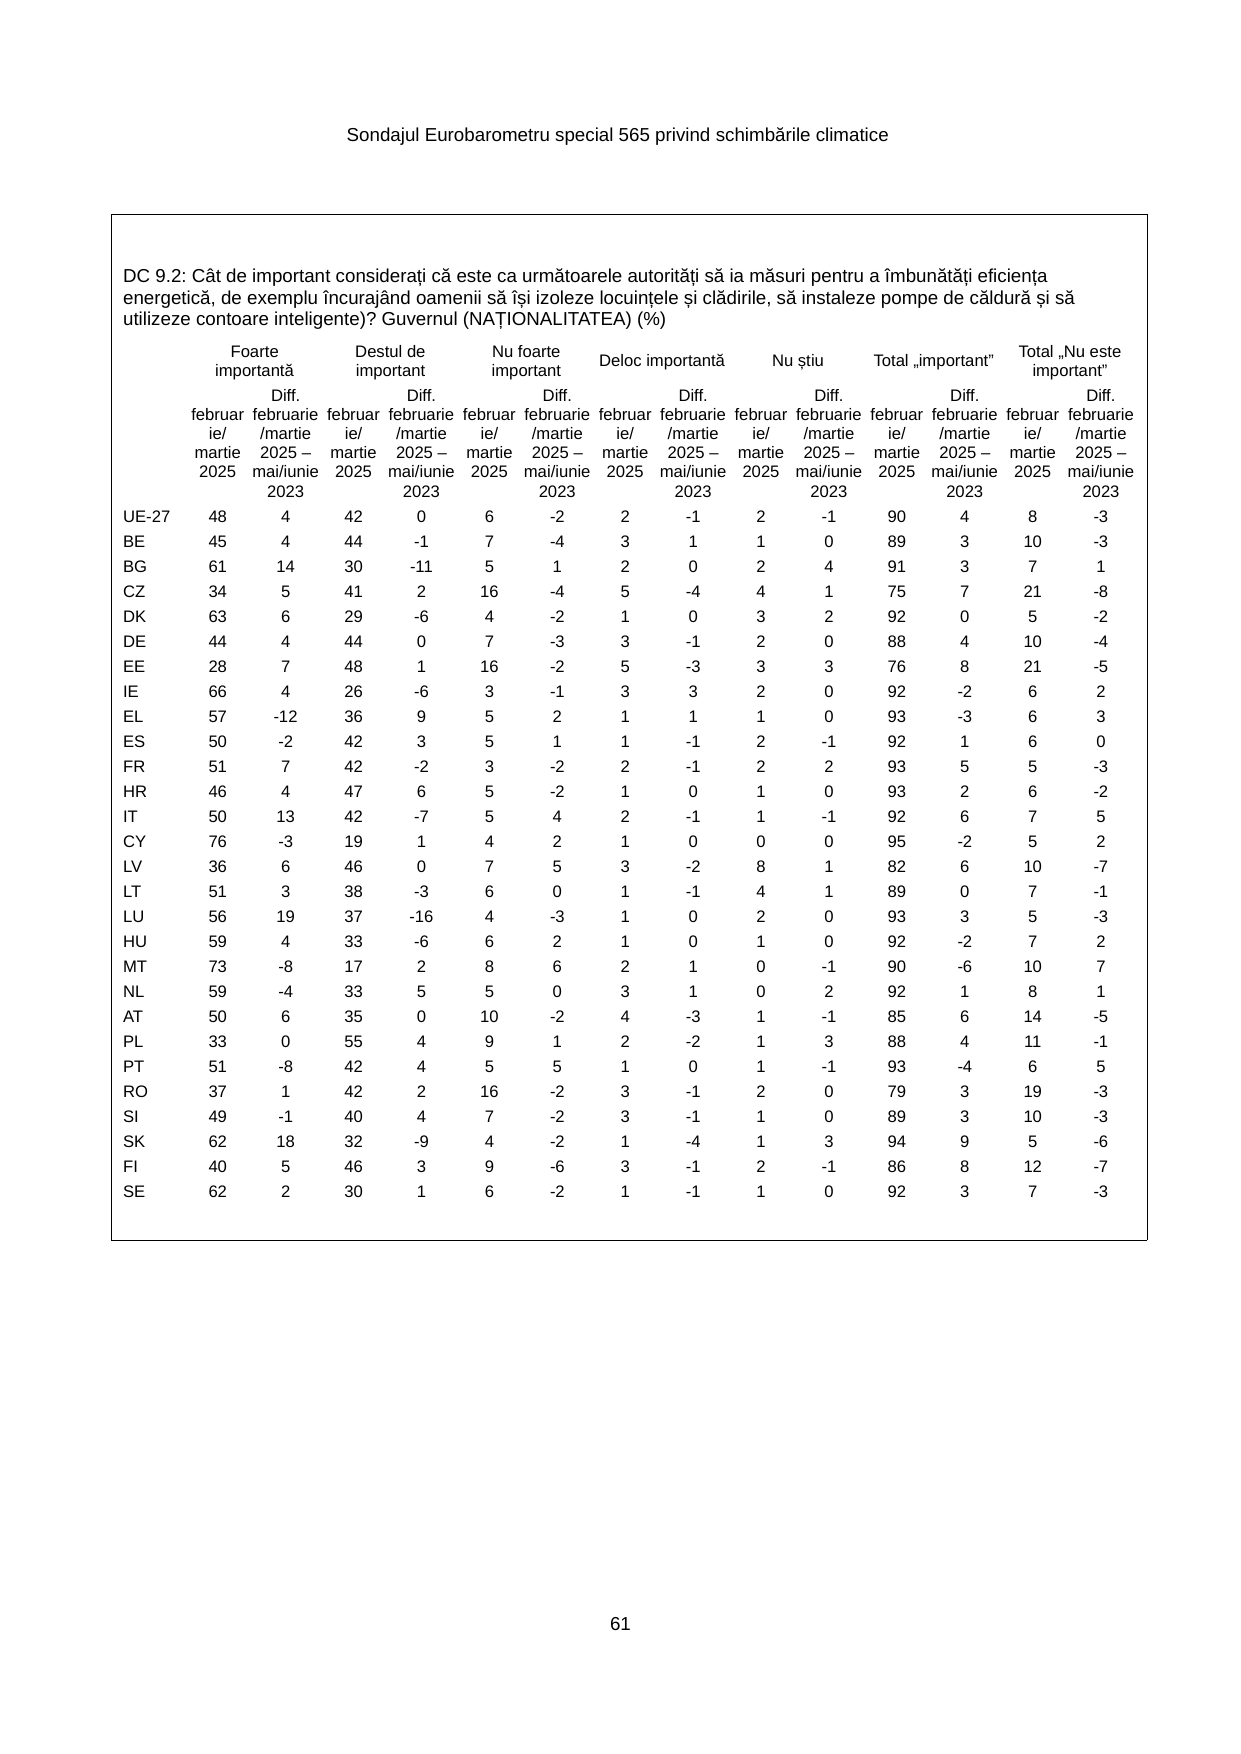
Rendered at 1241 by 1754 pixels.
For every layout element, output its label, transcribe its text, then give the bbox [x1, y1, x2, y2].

table_cell 42 [322, 804, 384, 828]
table_cell 0 [792, 529, 866, 553]
table_cell 5 [384, 979, 458, 1003]
table_cell -3 [1064, 754, 1138, 778]
table_cell 6 [520, 954, 594, 978]
table_cell 2 [384, 579, 458, 603]
table_cell 16 [458, 1079, 520, 1103]
table_cell 5 [249, 1154, 322, 1178]
table_cell 10 [1001, 854, 1063, 878]
table_cell 14 [249, 554, 322, 578]
table_cell -1 [656, 879, 730, 903]
table_cell 5 [1001, 829, 1063, 853]
table_cell 2 [1064, 679, 1138, 703]
table_cell 6 [928, 804, 1001, 828]
table_cell 93 [866, 754, 928, 778]
table_cell DE [120, 629, 186, 653]
table_cell 44 [322, 529, 384, 553]
table_cell -7 [384, 804, 458, 828]
table_cell -4 [249, 979, 322, 1003]
table_cell -1 [792, 729, 866, 753]
table_cell 2 [730, 629, 792, 653]
table_cell 19 [322, 829, 384, 853]
table_cell -7 [1064, 854, 1138, 878]
table_cell -1 [792, 1154, 866, 1178]
table_cell 6 [1001, 729, 1063, 753]
table_cell -8 [249, 954, 322, 978]
table_cell 50 [186, 1004, 248, 1028]
table_cell CZ [120, 579, 186, 603]
table_cell 86 [866, 1154, 928, 1178]
table_cell 1 [656, 954, 730, 978]
table_cell 92 [866, 679, 928, 703]
table_cell 3 [594, 1154, 656, 1178]
table_cell 3 [656, 679, 730, 703]
table_cell 4 [249, 629, 322, 653]
table_cell 3 [384, 1154, 458, 1178]
table_cell 3 [792, 654, 866, 678]
table_cell -1 [656, 754, 730, 778]
table_cell -3 [1064, 529, 1138, 553]
table_cell 0 [792, 829, 866, 853]
table_cell 21 [1001, 579, 1063, 603]
table_cell 92 [866, 729, 928, 753]
table_cell -1 [656, 1154, 730, 1178]
table_cell 7 [458, 529, 520, 553]
table_cell -6 [384, 604, 458, 628]
table_cell 10 [458, 1004, 520, 1028]
table_cell 6 [1001, 779, 1063, 803]
table_cell -1 [792, 1004, 866, 1028]
table_cell 2 [730, 504, 792, 528]
table_cell 4 [249, 679, 322, 703]
table_cell NL [120, 979, 186, 1003]
table_cell 0 [656, 604, 730, 628]
table_cell 16 [458, 654, 520, 678]
table_cell 4 [249, 779, 322, 803]
table_cell 1 [730, 779, 792, 803]
table_cell 10 [1001, 954, 1063, 978]
table_cell 12 [1001, 1154, 1063, 1178]
table_cell 9 [458, 1154, 520, 1178]
table_cell 61 [186, 554, 248, 578]
table_cell 85 [866, 1004, 928, 1028]
table_cell -9 [384, 1129, 458, 1153]
table_cell 46 [322, 854, 384, 878]
table_cell 55 [322, 1029, 384, 1053]
table_cell -2 [520, 779, 594, 803]
table_cell -1 [384, 529, 458, 553]
table_cell Diff. februarie/martie 2025 – mai/iunie 2023 [249, 383, 322, 503]
table_cell 19 [1001, 1079, 1063, 1103]
table_cell -2 [520, 1004, 594, 1028]
table_cell 6 [249, 1004, 322, 1028]
table_cell ES [120, 729, 186, 753]
table_cell -4 [520, 579, 594, 603]
table_cell 4 [384, 1029, 458, 1053]
table_cell 6 [384, 779, 458, 803]
table_cell -6 [384, 929, 458, 953]
table_cell 1 [730, 1129, 792, 1153]
table_cell Nu foarte important [458, 339, 594, 383]
table_cell 75 [866, 579, 928, 603]
table_cell 73 [186, 954, 248, 978]
table_cell 0 [792, 1179, 866, 1203]
table_cell -2 [656, 854, 730, 878]
table_cell 62 [186, 1179, 248, 1203]
table_cell 2 [594, 554, 656, 578]
table_cell 0 [656, 779, 730, 803]
table_cell 2 [730, 1154, 792, 1178]
table_cell 2 [384, 954, 458, 978]
table_cell 93 [866, 779, 928, 803]
table_cell 36 [186, 854, 248, 878]
table_cell 6 [1001, 679, 1063, 703]
table_cell 1 [730, 1054, 792, 1078]
table_cell 50 [186, 729, 248, 753]
table_cell 1 [594, 879, 656, 903]
table_cell 42 [322, 504, 384, 528]
table_cell -16 [384, 904, 458, 928]
table_cell RO [120, 1079, 186, 1103]
table_cell 5 [249, 579, 322, 603]
table_cell 0 [730, 954, 792, 978]
table_cell 42 [322, 754, 384, 778]
table_cell Total „Nu este important” [1001, 339, 1138, 383]
table_cell FI [120, 1154, 186, 1178]
table_cell 1 [594, 779, 656, 803]
table_cell 56 [186, 904, 248, 928]
table_cell 42 [322, 1079, 384, 1103]
table_cell 62 [186, 1129, 248, 1153]
table_cell 4 [384, 1054, 458, 1078]
table_cell 10 [1001, 629, 1063, 653]
table_cell 1 [520, 729, 594, 753]
table_cell 93 [866, 904, 928, 928]
table_cell 2 [792, 979, 866, 1003]
table_cell 40 [322, 1104, 384, 1128]
table_cell 90 [866, 504, 928, 528]
table_cell Diff. februarie/martie 2025 – mai/iunie 2023 [792, 383, 866, 503]
table_cell 4 [458, 1129, 520, 1153]
table_cell 28 [186, 654, 248, 678]
table_cell -1 [656, 1179, 730, 1203]
table_cell 5 [520, 1054, 594, 1078]
table_cell 4 [458, 829, 520, 853]
table_cell 6 [1001, 1054, 1063, 1078]
table_cell 59 [186, 979, 248, 1003]
table_cell -2 [384, 754, 458, 778]
table_cell 0 [656, 929, 730, 953]
table_cell 2 [384, 1079, 458, 1103]
table_cell -3 [656, 1004, 730, 1028]
table_cell 5 [1064, 804, 1138, 828]
table_cell 4 [520, 804, 594, 828]
table_cell 93 [866, 1054, 928, 1078]
table_cell 82 [866, 854, 928, 878]
table_cell -2 [249, 729, 322, 753]
table_cell 1 [594, 829, 656, 853]
table_cell 2 [792, 604, 866, 628]
table_cell 51 [186, 1054, 248, 1078]
table_cell -3 [1064, 504, 1138, 528]
table_cell 40 [186, 1154, 248, 1178]
table_cell LU [120, 904, 186, 928]
table_cell 5 [458, 779, 520, 803]
table_cell 1 [249, 1079, 322, 1103]
table_cell 46 [186, 779, 248, 803]
table_cell 2 [730, 754, 792, 778]
table_cell 3 [1064, 704, 1138, 728]
table_cell -4 [928, 1054, 1001, 1078]
table_cell 59 [186, 929, 248, 953]
table_cell 7 [1001, 804, 1063, 828]
table_cell februarie/martie 2025 [1001, 383, 1063, 503]
table_cell -1 [249, 1104, 322, 1128]
table_cell 2 [594, 754, 656, 778]
table_cell 1 [594, 1129, 656, 1153]
table_cell 44 [322, 629, 384, 653]
table_cell 0 [792, 904, 866, 928]
table_cell 66 [186, 679, 248, 703]
table_cell -1 [656, 804, 730, 828]
table_cell 3 [458, 754, 520, 778]
table_cell 6 [458, 879, 520, 903]
table_cell 1 [656, 979, 730, 1003]
table_cell 8 [1001, 504, 1063, 528]
table_cell -2 [928, 829, 1001, 853]
table_cell 5 [1001, 604, 1063, 628]
table_cell 1 [1064, 979, 1138, 1003]
table_cell -2 [520, 654, 594, 678]
table_cell 10 [1001, 529, 1063, 553]
table_cell MT [120, 954, 186, 978]
table_cell 2 [594, 804, 656, 828]
table_cell 1 [594, 929, 656, 953]
table_cell -3 [928, 704, 1001, 728]
table_cell -1 [1064, 1029, 1138, 1053]
table_cell februarie/martie 2025 [866, 383, 928, 503]
table_cell 8 [928, 1154, 1001, 1178]
table_cell 2 [594, 1029, 656, 1053]
table_cell 1 [730, 1004, 792, 1028]
table_cell 90 [866, 954, 928, 978]
table_cell 37 [322, 904, 384, 928]
table_cell 5 [458, 704, 520, 728]
table_cell 36 [322, 704, 384, 728]
table_cell -5 [1064, 1004, 1138, 1028]
table_cell 3 [730, 654, 792, 678]
table_cell 1 [792, 879, 866, 903]
table_cell -6 [1064, 1129, 1138, 1153]
table_cell -3 [1064, 1079, 1138, 1103]
table_cell 88 [866, 1029, 928, 1053]
table_cell -4 [1064, 629, 1138, 653]
table_cell -3 [1064, 1104, 1138, 1128]
table_cell 3 [928, 554, 1001, 578]
table_cell IE [120, 679, 186, 703]
table_cell 2 [928, 779, 1001, 803]
table_cell 0 [928, 879, 1001, 903]
table_cell 6 [928, 1004, 1001, 1028]
table_cell 2 [792, 754, 866, 778]
table_cell 0 [656, 829, 730, 853]
table_cell -3 [249, 829, 322, 853]
table_cell -7 [1064, 1154, 1138, 1178]
table_cell 5 [594, 654, 656, 678]
table_cell 5 [1001, 754, 1063, 778]
table_cell -2 [520, 1104, 594, 1128]
table_cell LV [120, 854, 186, 878]
table_cell 7 [249, 754, 322, 778]
table_cell -2 [520, 754, 594, 778]
table_cell 0 [249, 1029, 322, 1053]
table_cell 0 [384, 1004, 458, 1028]
table_cell -8 [249, 1054, 322, 1078]
table_cell 1 [792, 579, 866, 603]
table_cell 1 [594, 904, 656, 928]
table_cell 7 [458, 1104, 520, 1128]
table_cell 6 [458, 1179, 520, 1203]
table_cell 1 [384, 829, 458, 853]
table_cell 0 [792, 1079, 866, 1103]
table_cell februarie/martie 2025 [594, 383, 656, 503]
table_cell -3 [384, 879, 458, 903]
table_cell 2 [520, 704, 594, 728]
table_cell 18 [249, 1129, 322, 1153]
table_cell 7 [1001, 554, 1063, 578]
table_cell 89 [866, 529, 928, 553]
table_cell IT [120, 804, 186, 828]
table_cell -1 [1064, 879, 1138, 903]
table_cell 2 [730, 554, 792, 578]
table_cell Deloc importantă [594, 339, 730, 383]
table_cell Nu știu [730, 339, 866, 383]
table_header DC 9.2: Cât de important considerați că este ca următoarele autorități să ia măsuri pentru a îmbunătăți eficiența energetică, de exemplu încurajând oamenii să își izoleze locuințele și clădirile, să instaleze pompe de căldură și să utilizeze contoare inteligente)? Guvernul (NAȚIONALITATEA) (%) [120, 256, 1138, 338]
table_cell 2 [520, 929, 594, 953]
table_cell 1 [520, 554, 594, 578]
table_cell 0 [792, 629, 866, 653]
table_cell 5 [520, 854, 594, 878]
table_cell 0 [384, 629, 458, 653]
table_cell 7 [1001, 879, 1063, 903]
table_cell 5 [594, 579, 656, 603]
table_cell Diff. februarie/martie 2025 – mai/iunie 2023 [520, 383, 594, 503]
table_cell 1 [656, 529, 730, 553]
table_cell -1 [656, 729, 730, 753]
table_cell 14 [1001, 1004, 1063, 1028]
table_cell 5 [458, 554, 520, 578]
table_cell 3 [928, 904, 1001, 928]
table_cell Diff. februarie/martie 2025 – mai/iunie 2023 [656, 383, 730, 503]
table_cell 1 [656, 704, 730, 728]
table_cell 4 [730, 879, 792, 903]
table_cell 4 [384, 1104, 458, 1128]
table_cell 3 [458, 679, 520, 703]
table_cell UE-27 [120, 504, 186, 528]
table_cell 19 [249, 904, 322, 928]
table_cell 4 [730, 579, 792, 603]
table_cell -1 [656, 629, 730, 653]
table_cell 4 [928, 1029, 1001, 1053]
table_cell februarie/martie 2025 [458, 383, 520, 503]
table_cell 49 [186, 1104, 248, 1128]
table_cell 3 [249, 879, 322, 903]
table_cell 0 [656, 554, 730, 578]
table_cell 57 [186, 704, 248, 728]
table_cell 7 [249, 654, 322, 678]
table_cell 42 [322, 729, 384, 753]
table_cell -1 [792, 954, 866, 978]
table_cell DK [120, 604, 186, 628]
table_cell 2 [730, 729, 792, 753]
table_cell -1 [520, 679, 594, 703]
table_cell -12 [249, 704, 322, 728]
table_cell 47 [322, 779, 384, 803]
table_cell 0 [792, 779, 866, 803]
table_cell 92 [866, 604, 928, 628]
table_cell [120, 383, 186, 503]
table_cell 1 [730, 929, 792, 953]
table_cell Diff. februarie/martie 2025 – mai/iunie 2023 [384, 383, 458, 503]
table_cell 32 [322, 1129, 384, 1153]
table_cell 33 [186, 1029, 248, 1053]
table_cell -1 [656, 504, 730, 528]
table_cell 44 [186, 629, 248, 653]
table_cell -1 [656, 1104, 730, 1128]
table_cell BE [120, 529, 186, 553]
table_cell BG [120, 554, 186, 578]
table_cell 50 [186, 804, 248, 828]
table_cell -2 [928, 679, 1001, 703]
table_cell 1 [520, 1029, 594, 1053]
table_cell 5 [1001, 1129, 1063, 1153]
table_cell 93 [866, 704, 928, 728]
table_cell 92 [866, 979, 928, 1003]
table_cell 3 [594, 529, 656, 553]
table_cell -2 [520, 504, 594, 528]
table_cell 5 [458, 804, 520, 828]
table_cell 8 [730, 854, 792, 878]
table_cell 1 [730, 1179, 792, 1203]
table_cell 1 [594, 1054, 656, 1078]
table_cell 1 [594, 704, 656, 728]
table_cell [120, 339, 186, 383]
table_cell 4 [249, 929, 322, 953]
table_cell 33 [322, 979, 384, 1003]
table_cell 3 [594, 629, 656, 653]
table_cell -2 [520, 1079, 594, 1103]
table_cell 2 [730, 904, 792, 928]
table_cell 16 [458, 579, 520, 603]
table_cell HR [120, 779, 186, 803]
table_cell 3 [594, 1079, 656, 1103]
table_cell 8 [1001, 979, 1063, 1003]
table_cell SK [120, 1129, 186, 1153]
table_cell -6 [928, 954, 1001, 978]
table_cell 3 [792, 1029, 866, 1053]
table_cell 94 [866, 1129, 928, 1153]
table_cell 9 [384, 704, 458, 728]
table_cell 1 [792, 854, 866, 878]
table_cell 11 [1001, 1029, 1063, 1053]
table_cell 0 [1064, 729, 1138, 753]
table_cell Total „important” [866, 339, 1001, 383]
table_cell 1 [594, 729, 656, 753]
table_cell EE [120, 654, 186, 678]
table_cell 0 [384, 854, 458, 878]
table_cell 4 [458, 904, 520, 928]
table_cell 2 [1064, 829, 1138, 853]
table_cell 7 [458, 629, 520, 653]
table_cell 76 [866, 654, 928, 678]
table_cell 26 [322, 679, 384, 703]
table_cell 3 [730, 604, 792, 628]
table_cell 6 [249, 604, 322, 628]
table_cell 4 [249, 504, 322, 528]
table_cell -1 [792, 1054, 866, 1078]
table_cell 95 [866, 829, 928, 853]
table_cell 4 [928, 629, 1001, 653]
table_cell -2 [928, 929, 1001, 953]
table_cell LT [120, 879, 186, 903]
table_cell 0 [792, 679, 866, 703]
table_cell -3 [656, 654, 730, 678]
table_cell 1 [730, 1029, 792, 1053]
table_cell -3 [1064, 1179, 1138, 1203]
table_cell 5 [1001, 904, 1063, 928]
table_cell SE [120, 1179, 186, 1203]
table_cell 21 [1001, 654, 1063, 678]
table_cell -1 [792, 804, 866, 828]
table_cell -2 [520, 604, 594, 628]
table_cell PL [120, 1029, 186, 1053]
table_cell 4 [792, 554, 866, 578]
table_cell 89 [866, 879, 928, 903]
table_cell 9 [458, 1029, 520, 1053]
table_cell 6 [458, 504, 520, 528]
table_cell -6 [384, 679, 458, 703]
table_cell 1 [730, 704, 792, 728]
table_cell 0 [792, 1104, 866, 1128]
table_cell -11 [384, 554, 458, 578]
table_cell 1 [730, 804, 792, 828]
table_cell Diff. februarie/martie 2025 – mai/iunie 2023 [1064, 383, 1138, 503]
table_cell 2 [730, 1079, 792, 1103]
table_cell 9 [928, 1129, 1001, 1153]
table_cell februarie/martie 2025 [322, 383, 384, 503]
table_cell 1 [384, 1179, 458, 1203]
table_cell 0 [656, 904, 730, 928]
table_cell -2 [520, 1129, 594, 1153]
table_cell HU [120, 929, 186, 953]
table_cell Diff. februarie/martie 2025 – mai/iunie 2023 [928, 383, 1001, 503]
table_cell 1 [384, 654, 458, 678]
table_cell 2 [594, 954, 656, 978]
table_cell 7 [1001, 929, 1063, 953]
table_cell 0 [792, 704, 866, 728]
table_cell 4 [594, 1004, 656, 1028]
table_cell 38 [322, 879, 384, 903]
table_cell 7 [928, 579, 1001, 603]
table_cell 5 [928, 754, 1001, 778]
table_cell -4 [656, 579, 730, 603]
table_cell 2 [730, 679, 792, 703]
table_cell 0 [730, 829, 792, 853]
table_cell 35 [322, 1004, 384, 1028]
table_cell 92 [866, 804, 928, 828]
table_cell 30 [322, 1179, 384, 1203]
table_cell -2 [656, 1029, 730, 1053]
table_cell AT [120, 1004, 186, 1028]
table_cell februarie/martie 2025 [186, 383, 248, 503]
table_cell 5 [458, 979, 520, 1003]
table_cell 51 [186, 754, 248, 778]
table_cell 1 [928, 729, 1001, 753]
table_cell 2 [1064, 929, 1138, 953]
table_cell 37 [186, 1079, 248, 1103]
table_cell 3 [594, 979, 656, 1003]
table_cell 7 [458, 854, 520, 878]
table_cell -2 [1064, 604, 1138, 628]
table_cell Foarte importantă [186, 339, 322, 383]
table_cell -8 [1064, 579, 1138, 603]
table_cell SI [120, 1104, 186, 1128]
table_cell -3 [520, 629, 594, 653]
table_cell 34 [186, 579, 248, 603]
table_cell 4 [928, 504, 1001, 528]
table_cell 6 [1001, 704, 1063, 728]
table_cell 3 [928, 1104, 1001, 1128]
table_cell 1 [730, 1104, 792, 1128]
table_cell 91 [866, 554, 928, 578]
table_cell 29 [322, 604, 384, 628]
table_cell 0 [792, 929, 866, 953]
table_cell 45 [186, 529, 248, 553]
table_cell 6 [458, 929, 520, 953]
table_cell 6 [928, 854, 1001, 878]
table_cell EL [120, 704, 186, 728]
table_cell 0 [656, 1054, 730, 1078]
table_cell 6 [249, 854, 322, 878]
table_cell 5 [458, 729, 520, 753]
table_cell 3 [594, 1104, 656, 1128]
table_cell 13 [249, 804, 322, 828]
table_cell 4 [458, 604, 520, 628]
table_cell -4 [656, 1129, 730, 1153]
table_cell 7 [1001, 1179, 1063, 1203]
table_cell 5 [458, 1054, 520, 1078]
table_cell 10 [1001, 1104, 1063, 1128]
table_cell 2 [520, 829, 594, 853]
table_cell 79 [866, 1079, 928, 1103]
table_cell 1 [594, 604, 656, 628]
table_cell 2 [594, 504, 656, 528]
table_cell 76 [186, 829, 248, 853]
table_cell 0 [384, 504, 458, 528]
table_cell 1 [928, 979, 1001, 1003]
table_cell -3 [520, 904, 594, 928]
table_cell FR [120, 754, 186, 778]
table_cell -1 [656, 1079, 730, 1103]
table_cell -3 [1064, 904, 1138, 928]
table_cell -6 [520, 1154, 594, 1178]
table_cell -2 [1064, 779, 1138, 803]
table_cell 5 [1064, 1054, 1138, 1078]
table_cell februarie/martie 2025 [730, 383, 792, 503]
table_cell 0 [520, 979, 594, 1003]
table_cell 0 [520, 879, 594, 903]
table_cell 92 [866, 929, 928, 953]
table_cell 8 [458, 954, 520, 978]
table_cell 42 [322, 1054, 384, 1078]
table_cell 3 [594, 854, 656, 878]
table_cell 51 [186, 879, 248, 903]
table_cell 30 [322, 554, 384, 578]
table_cell 46 [322, 1154, 384, 1178]
table_cell 1 [594, 1179, 656, 1203]
table_cell 3 [792, 1129, 866, 1153]
table_cell 3 [928, 1079, 1001, 1103]
table_cell CY [120, 829, 186, 853]
table_cell 0 [730, 979, 792, 1003]
table_cell 48 [322, 654, 384, 678]
table_cell -1 [792, 504, 866, 528]
table_cell -4 [520, 529, 594, 553]
table_cell 0 [928, 604, 1001, 628]
table_cell 3 [594, 679, 656, 703]
table_cell 3 [928, 529, 1001, 553]
table_cell 8 [928, 654, 1001, 678]
table_cell Destul de important [322, 339, 458, 383]
table_cell 63 [186, 604, 248, 628]
table_cell 17 [322, 954, 384, 978]
table_cell 3 [384, 729, 458, 753]
table_cell 3 [928, 1179, 1001, 1203]
table_cell 88 [866, 629, 928, 653]
table_cell 2 [249, 1179, 322, 1203]
table_cell 4 [249, 529, 322, 553]
table_cell 33 [322, 929, 384, 953]
table_cell 1 [1064, 554, 1138, 578]
table_cell -2 [520, 1179, 594, 1203]
table_cell 89 [866, 1104, 928, 1128]
table_cell -5 [1064, 654, 1138, 678]
table_cell PT [120, 1054, 186, 1078]
table_cell 92 [866, 1179, 928, 1203]
table_cell 7 [1064, 954, 1138, 978]
table_cell 41 [322, 579, 384, 603]
table_cell 1 [730, 529, 792, 553]
table_cell 48 [186, 504, 248, 528]
